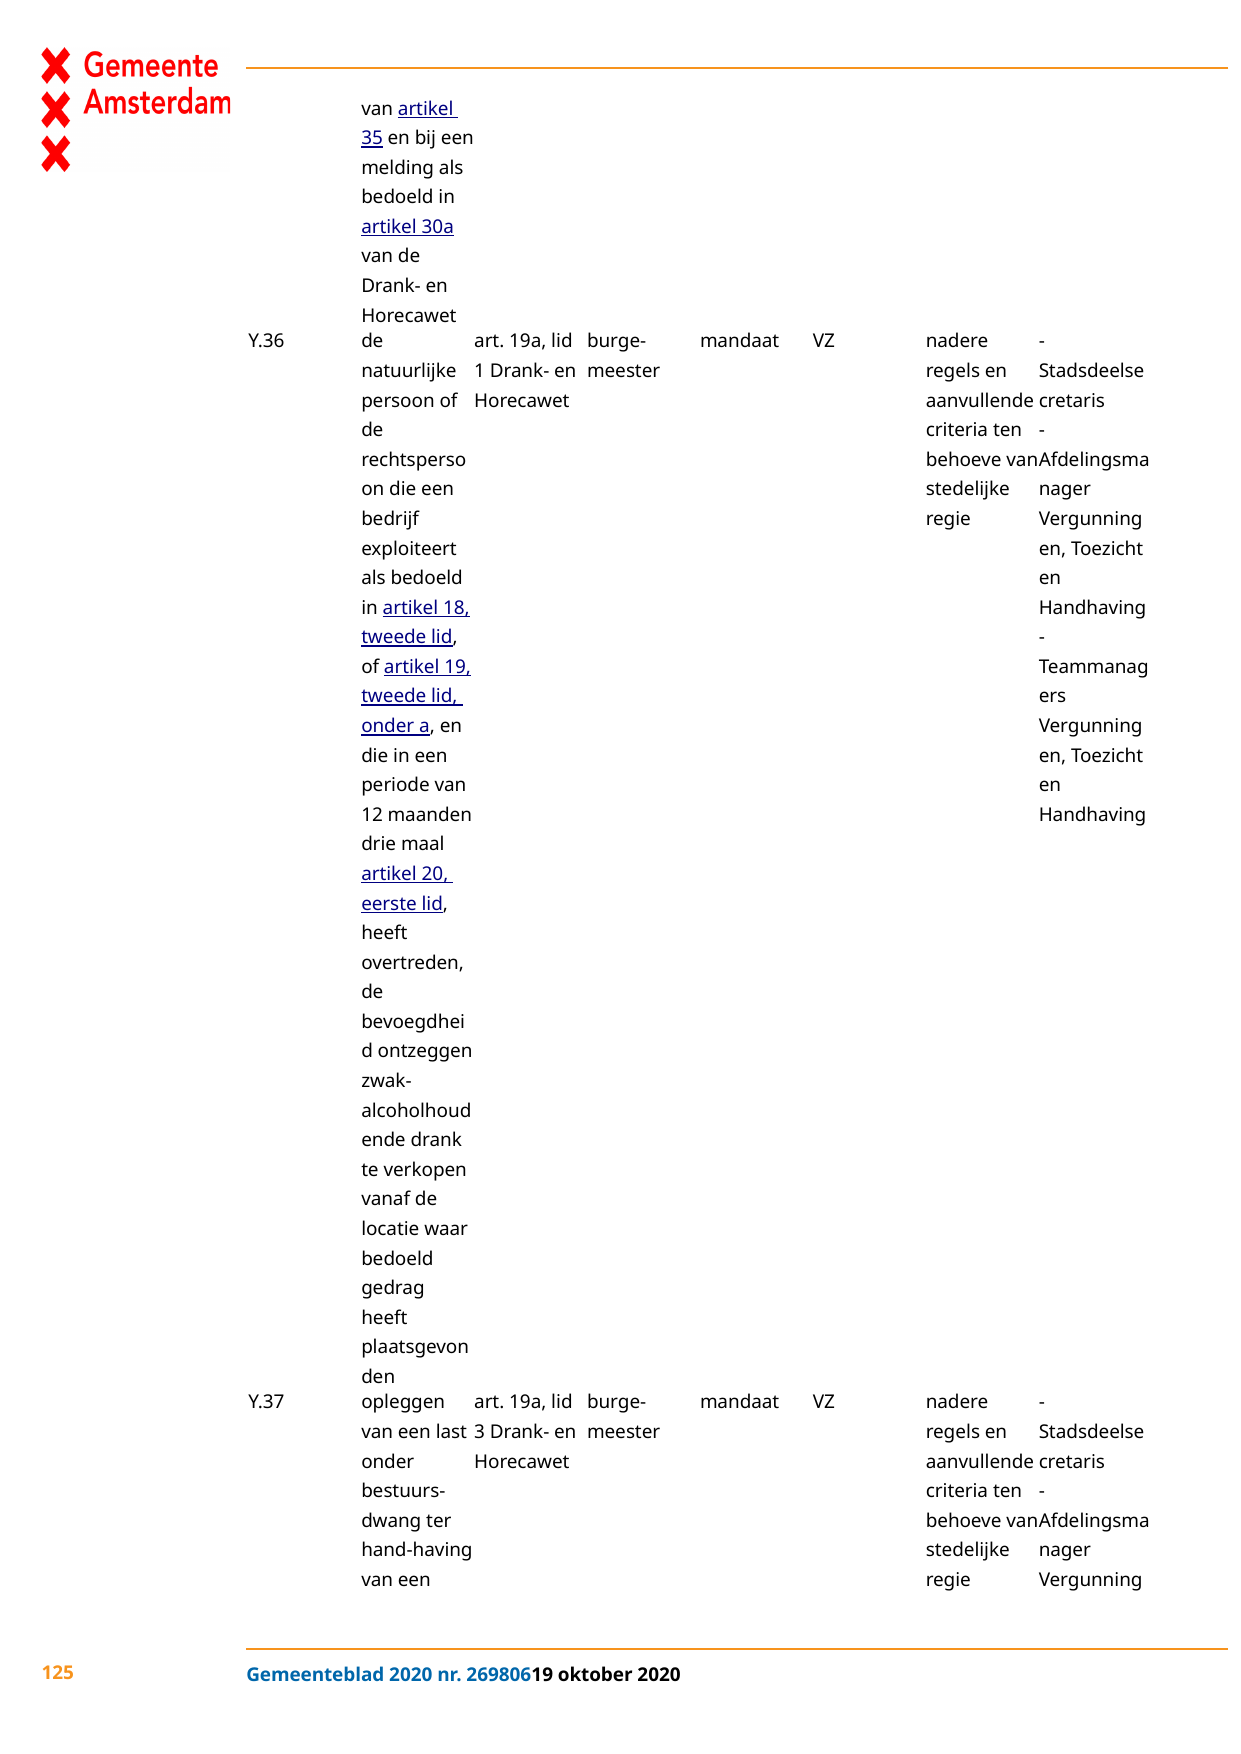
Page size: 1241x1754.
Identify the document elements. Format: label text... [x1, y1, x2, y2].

table_cell mandaat [700, 1389, 813, 1592]
table_cell [926, 95, 1038, 328]
picture [41, 47, 231, 172]
table_cell VZ [813, 328, 926, 1389]
table_cell [700, 95, 813, 328]
table_cell Y.36 [248, 328, 361, 1389]
table_cell VZ [813, 1389, 926, 1592]
table_cell [474, 95, 587, 328]
table_cell burge-meester [587, 1389, 700, 1592]
table_cell [813, 95, 926, 328]
table_cell nadere regels en aanvullende criteria ten behoeve van stedelijke regie [926, 1389, 1038, 1592]
table_cell burge-meester [587, 328, 700, 1389]
table_cell art. 19a, lid 1 Drank- en Horecawet [474, 328, 587, 1389]
table_cell de natuurlijke persoon of de rechtspersoon die een bedrijf exploiteert als bedoeld in artikel 18, tweede lid, of artikel 19, tweede lid, onder a, en die in een periode van 12 maanden drie maal artikel 20, eerste lid, heeft overtreden, de bevoegdheid ontzeggen zwak-alcoholhoudende drank te verkopen vanaf de locatie waar bedoeld gedrag heeft plaatsgevonden [361, 328, 474, 1389]
table_cell - Stadsdeelsecretaris - Afdelingsmanager Vergunning [1039, 1389, 1152, 1592]
table_cell van artikel 35 en bij een melding als bedoeld in artikel 30a van de Drank- en Horecawet [361, 95, 474, 328]
table_cell [1039, 95, 1152, 328]
table_cell Y.37 [248, 1389, 361, 1592]
table_cell opleggen van een last onder bestuurs-dwang ter hand-having van een [361, 1389, 474, 1592]
table_cell [587, 95, 700, 328]
table_cell art. 19a, lid 3 Drank- en Horecawet [474, 1389, 587, 1592]
table_cell - Stadsdeelsecretaris - Afdelingsmanager Vergunningen, Toezicht en Handhaving - Teammanagers Vergunningen, Toezicht en Handhaving [1039, 328, 1152, 1389]
table_cell [248, 95, 361, 328]
table_cell nadere regels en aanvullende criteria ten behoeve van stedelijke regie [926, 328, 1038, 1389]
table_cell mandaat [700, 328, 813, 1389]
